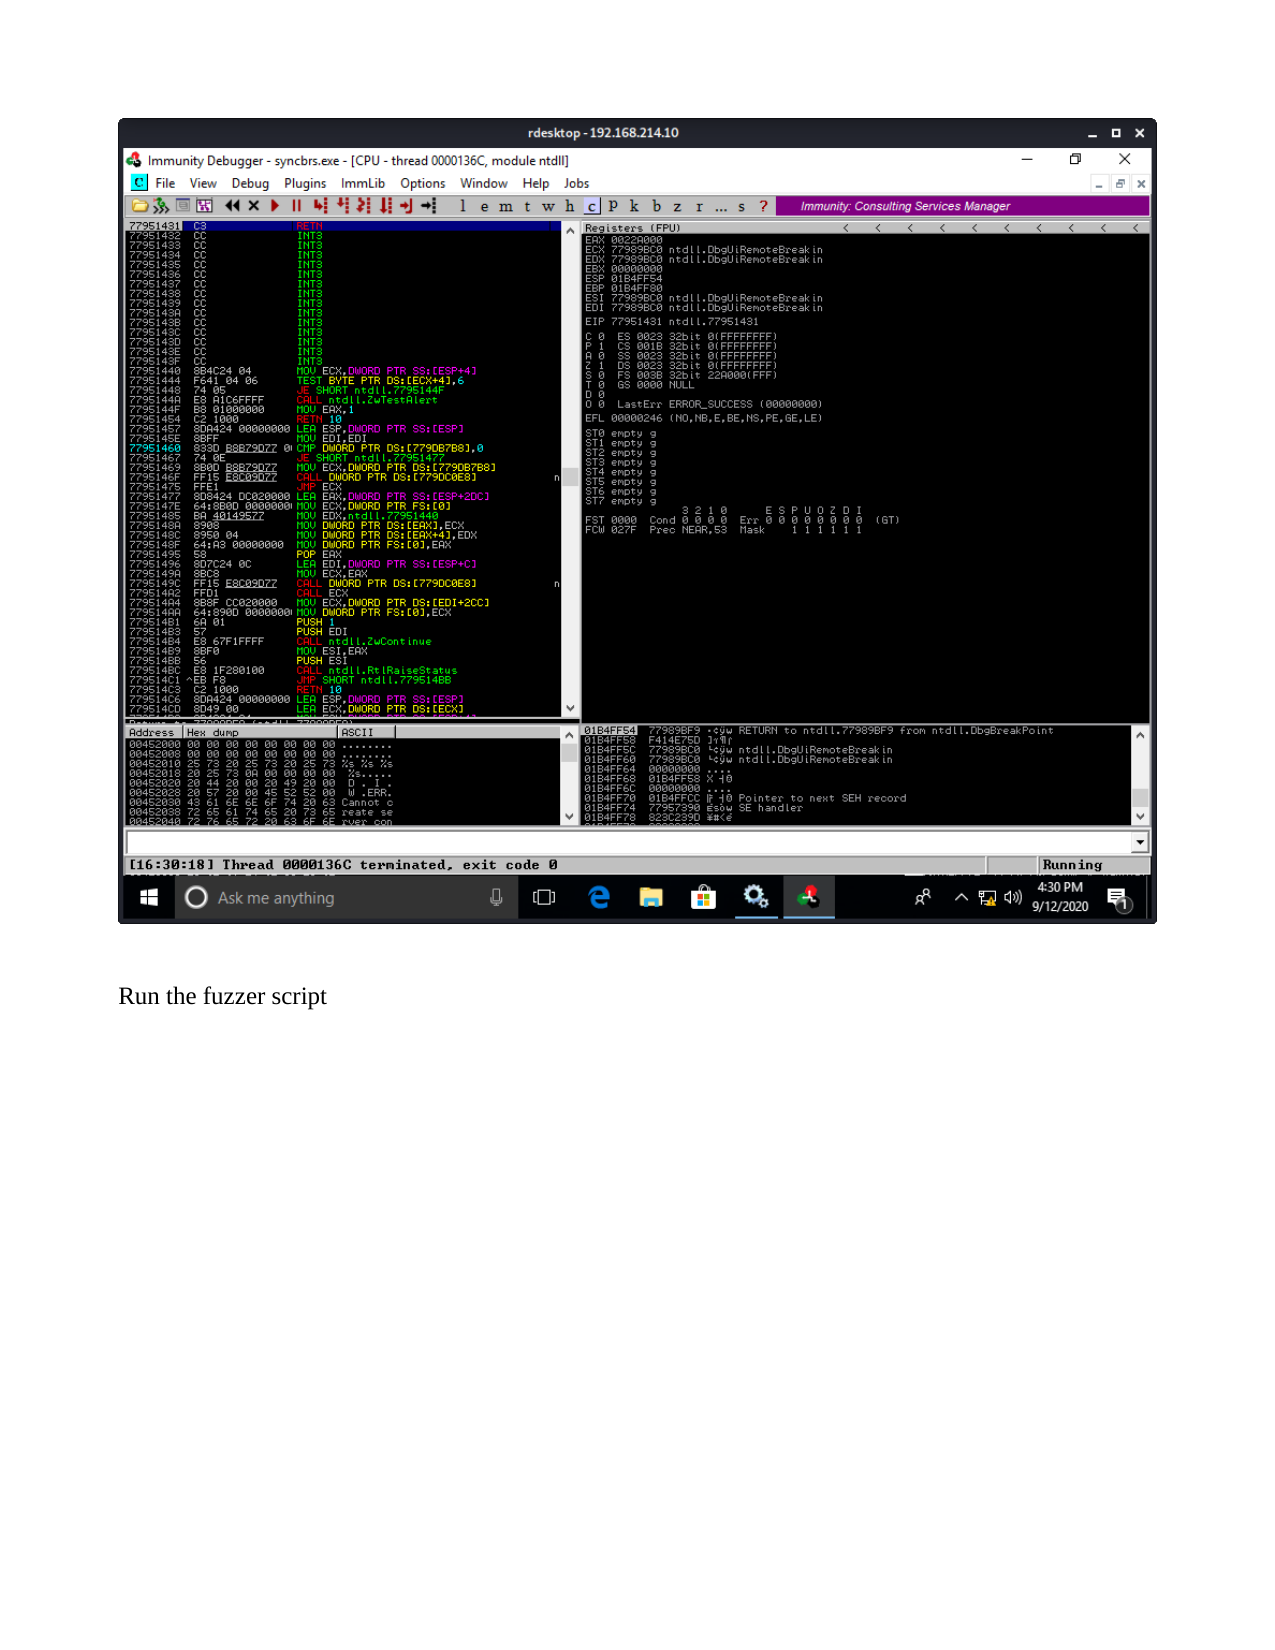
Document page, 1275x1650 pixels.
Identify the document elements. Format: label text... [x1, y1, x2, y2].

text Run the fuzzer script [118, 981, 1157, 1010]
picture [118, 118, 1157, 924]
